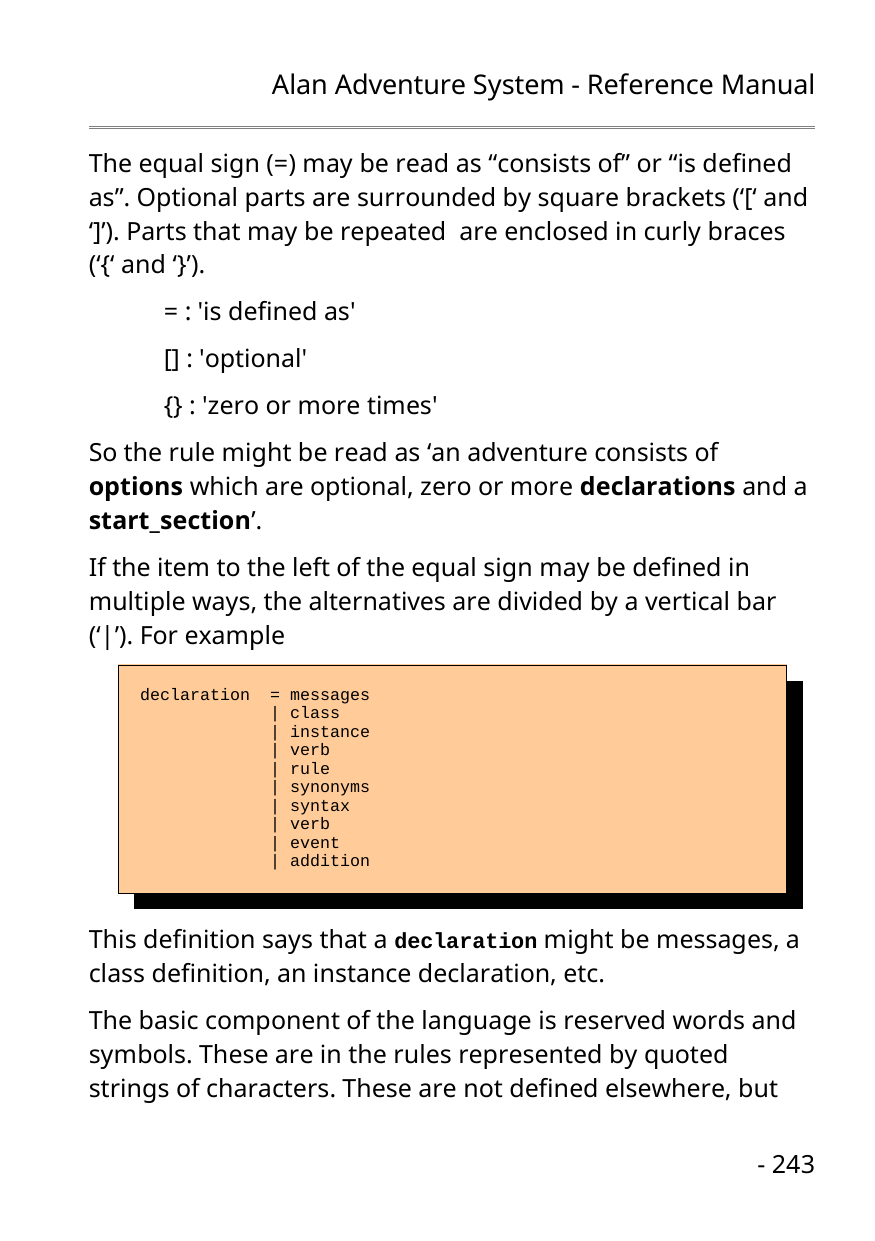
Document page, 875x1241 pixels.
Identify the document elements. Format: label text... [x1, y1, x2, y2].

text The basic component of the language is reserved words and symbols. These are in the rules represented by quoted strings of characters. These are not defined elsewhere, but [88, 1003, 815, 1105]
text The equal sign (=) may be read as “consists of” or “is defined as”. Optional parts are surrounded by square brackets (‘[‘ and ‘]’). Parts that may be repeated are enclosed in curly braces (‘{‘ and ‘}’). [88, 146, 815, 281]
text If the item to the left of the equal sign may be defined in multiple ways, the alternatives are divided by a vertical bar (‘|’). For example [88, 550, 815, 652]
text [] : 'optional' [163, 341, 815, 375]
text So the rule might be read as ‘an adventure consists of options which are optional, zero or more declarations and a start_section’. [88, 435, 815, 537]
text = : 'is defined as' [163, 294, 815, 328]
text This definition says that a declaration might be messages, a class definition, an instance declaration, etc. [88, 922, 815, 990]
text {} : 'zero or more times' [163, 388, 815, 422]
text declaration = messages | class | instance | verb | rule | synonyms | syntax | verb | event | addition [119, 666, 786, 893]
